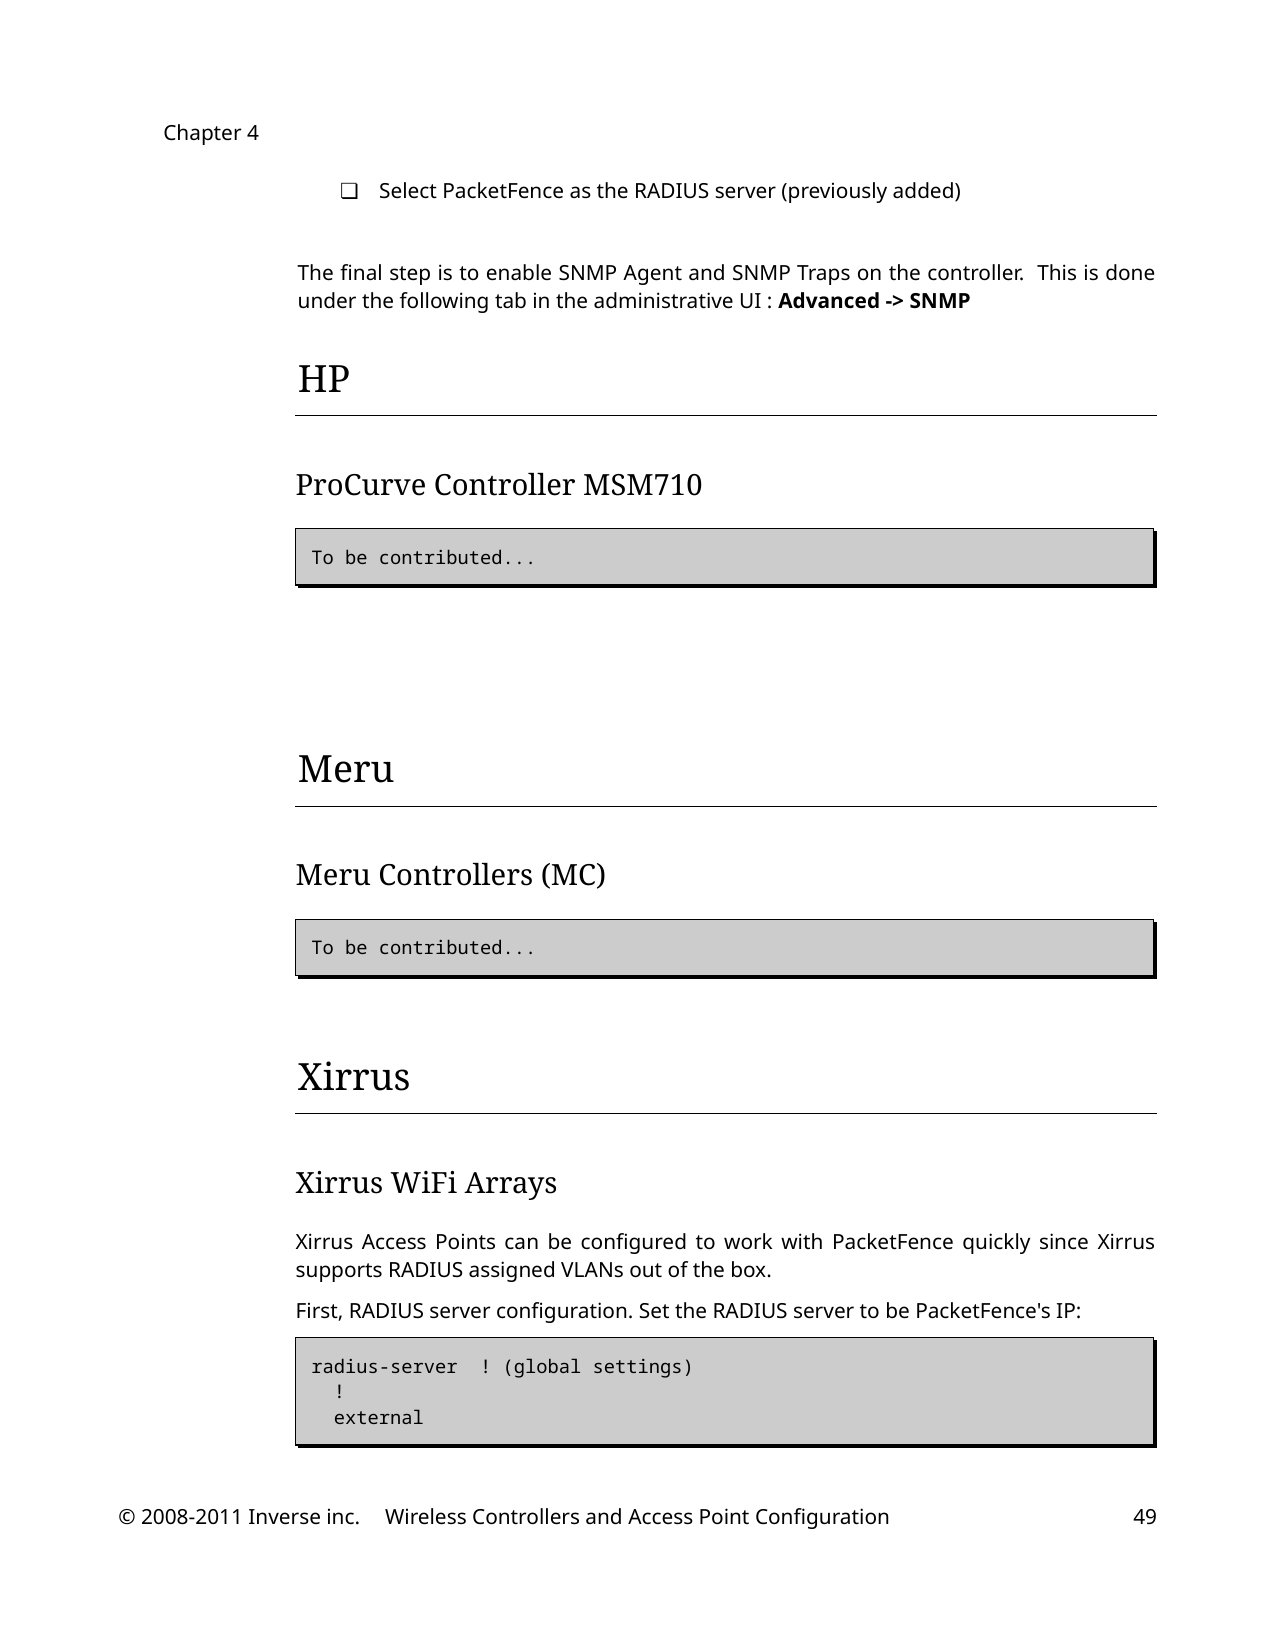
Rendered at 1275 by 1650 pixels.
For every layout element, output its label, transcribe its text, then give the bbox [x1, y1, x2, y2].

text Xirrus Access Points can be configured to work with PacketFence quickly since Xirrus supports RADIUS assigned VLANs out of the box. [295, 1227, 1157, 1284]
subtitle Meru [295, 743, 1157, 806]
text To be contributed... [296, 529, 1153, 584]
subtitle ProCurve Controller MSM710 [295, 464, 1157, 503]
subtitle HP [295, 352, 1157, 415]
subtitle Xirrus WiFi Arrays [295, 1162, 1157, 1202]
text radius-server ! (global settings) ! external [296, 1338, 1153, 1444]
list The final step is to enable SNMP Agent and SNMP Traps on the controller. This is done under the following tab in the administrative UI : Advanced -> SNMP [297, 258, 1157, 315]
subtitle Meru Controllers (MC) [295, 854, 1157, 894]
subtitle Xirrus [295, 1051, 1157, 1113]
text To be contributed... [296, 920, 1153, 975]
list ❏ Select PacketFence as the RADIUS server (previously added) [340, 176, 1157, 204]
text First, RADIUS server configuration. Set the RADIUS server to be PacketFence's IP: [295, 1296, 1157, 1324]
